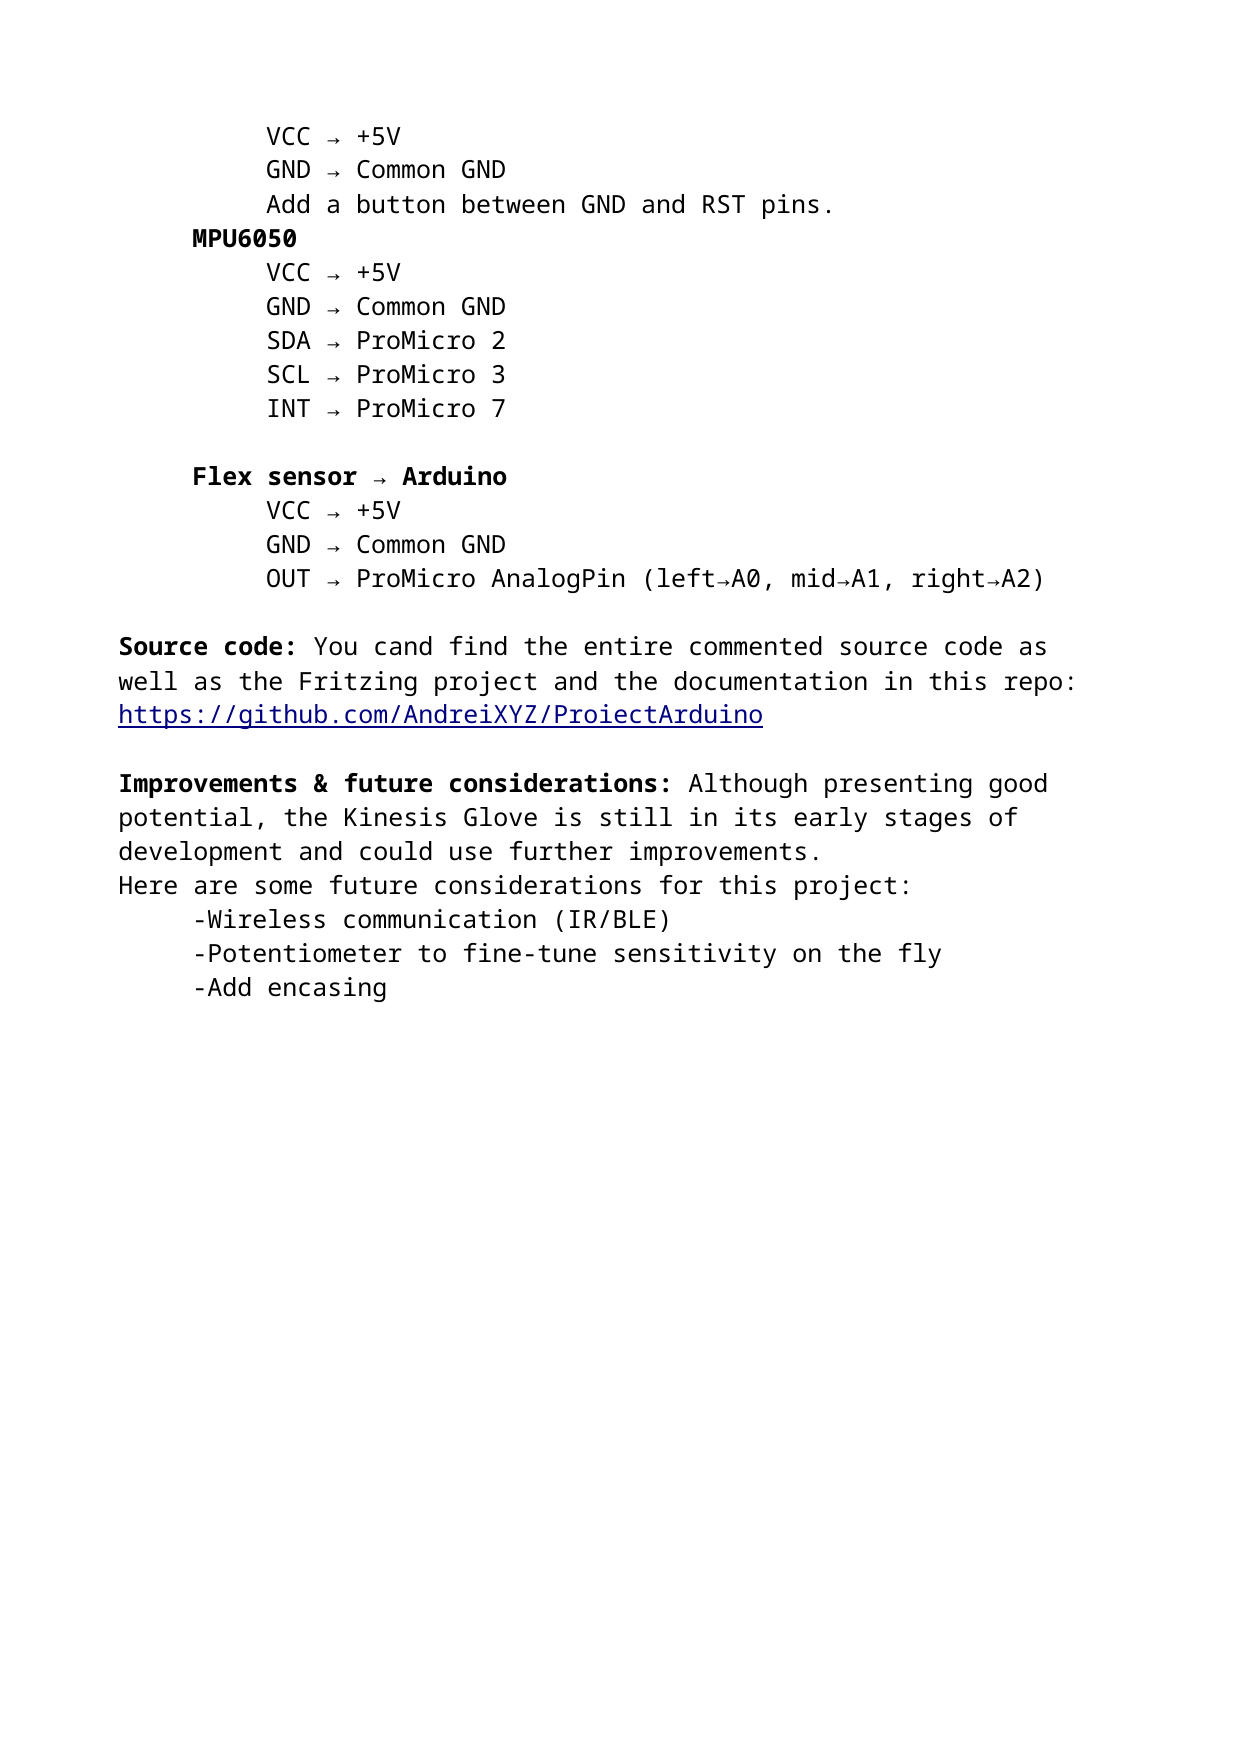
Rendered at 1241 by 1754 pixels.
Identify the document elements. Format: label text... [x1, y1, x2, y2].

text SCL → ProMicro 3 [118, 357, 1122, 391]
text Here are some future considerations for this project: [118, 867, 1122, 902]
text GND → Common GND [118, 527, 1122, 561]
text Source code: You cand find the entire commented source code as well as the Fritzing project and the documentation in this repo: https://github.com/AndreiXYZ/ProiectArduino [118, 629, 1122, 731]
text VCC → +5V [118, 493, 1122, 527]
text MPU6050 [118, 220, 1122, 254]
text -Potentiometer to fine-tune sensitivity on the fly [118, 936, 1122, 970]
text INT → ProMicro 7 [118, 391, 1122, 425]
text GND → Common GND [118, 152, 1122, 186]
text Improvements & future considerations: Although presenting good potential, the Kinesis Glove is still in its early stages of development and could use further improvements. [118, 765, 1122, 867]
text SDA → ProMicro 2 [118, 322, 1122, 357]
text -Add encasing [118, 970, 1122, 1004]
text -Wireless communication (IR/BLE) [118, 902, 1122, 936]
text Add a button between GND and RST pins. [118, 186, 1122, 220]
text GND → Common GND [118, 288, 1122, 322]
text VCC → +5V [118, 118, 1122, 152]
text VCC → +5V [118, 254, 1122, 288]
text Flex sensor → Arduino [118, 459, 1122, 493]
text OUT → ProMicro AnalogPin (left→A0, mid→A1, right→A2) [118, 561, 1122, 595]
